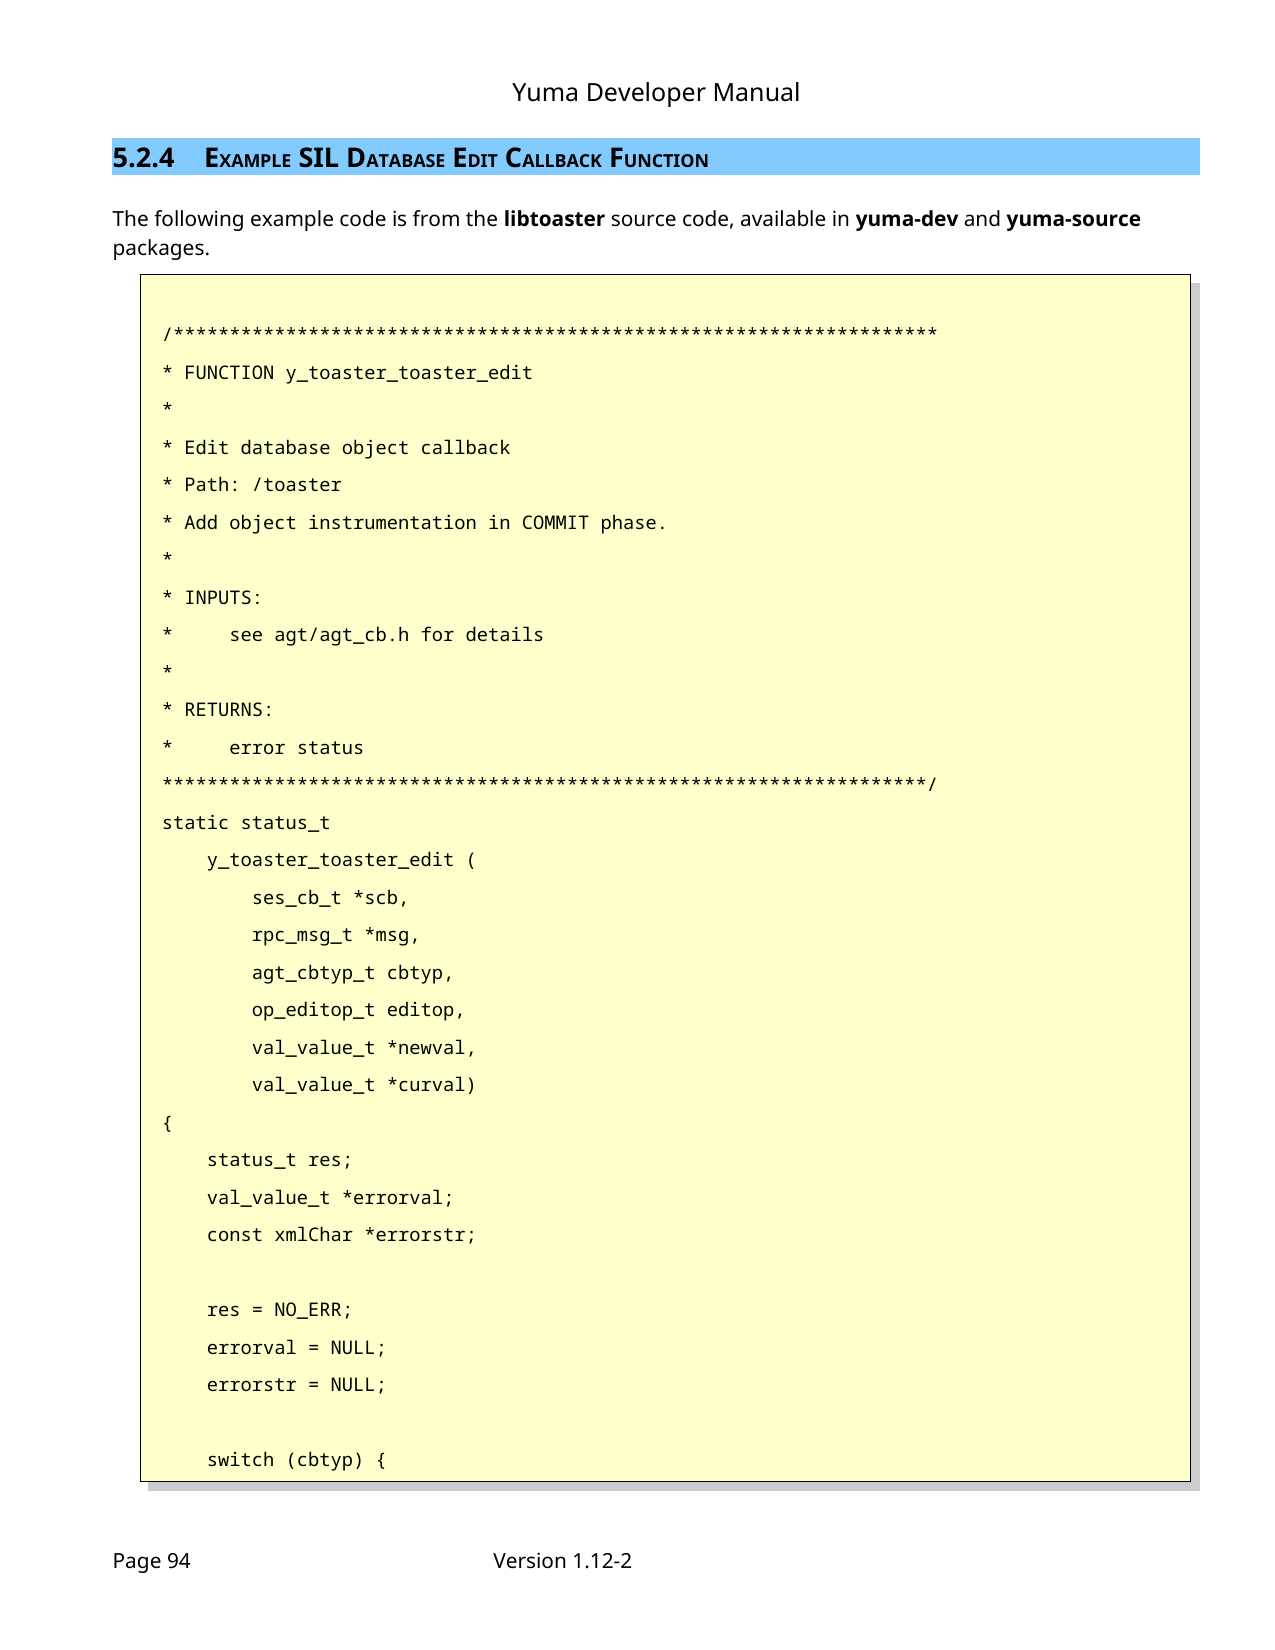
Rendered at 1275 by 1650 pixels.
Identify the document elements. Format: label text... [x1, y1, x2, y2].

text status_t res; [141, 1136, 1190, 1172]
text const xmlChar *errorstr; [141, 1211, 1190, 1247]
text * Add object instrumentation in COMMIT phase. [141, 499, 1190, 534]
text static status_t [141, 799, 1190, 834]
text val_value_t *errorval; [141, 1174, 1190, 1209]
text val_value_t *newval, [141, 1024, 1190, 1059]
text * Edit database object callback [141, 424, 1190, 459]
text { [141, 1099, 1190, 1134]
text The following example code is from the libtoaster source code, available in yuma-dev and yuma-source packages. [112, 204, 1200, 261]
text * INPUTS: [141, 574, 1190, 609]
text switch (cbtyp) { [141, 1436, 1190, 1481]
text ses_cb_t *scb, [141, 874, 1190, 909]
text rpc_msg_t *msg, [141, 911, 1190, 947]
text * [141, 536, 1190, 572]
text * error status [141, 724, 1190, 759]
text y_toaster_toaster_edit ( [141, 836, 1190, 872]
text * see agt/agt_cb.h for details [141, 611, 1190, 647]
text * Path: /toaster [141, 461, 1190, 497]
text errorstr = NULL; [141, 1361, 1190, 1397]
text * [141, 386, 1190, 422]
text res = NO_ERR; [141, 1286, 1190, 1322]
text * FUNCTION y_toaster_toaster_edit [141, 349, 1190, 384]
text /******************************************************************** [141, 311, 1190, 347]
text * RETURNS: [141, 686, 1190, 722]
text ********************************************************************/ [141, 761, 1190, 797]
text op_editop_t editop, [141, 986, 1190, 1022]
text * [141, 649, 1190, 684]
text errorval = NULL; [141, 1324, 1190, 1359]
subtitle Example SIL Database Edit Callback Function [112, 138, 1200, 175]
text val_value_t *curval) [141, 1061, 1190, 1097]
text agt_cbtyp_t cbtyp, [141, 949, 1190, 984]
